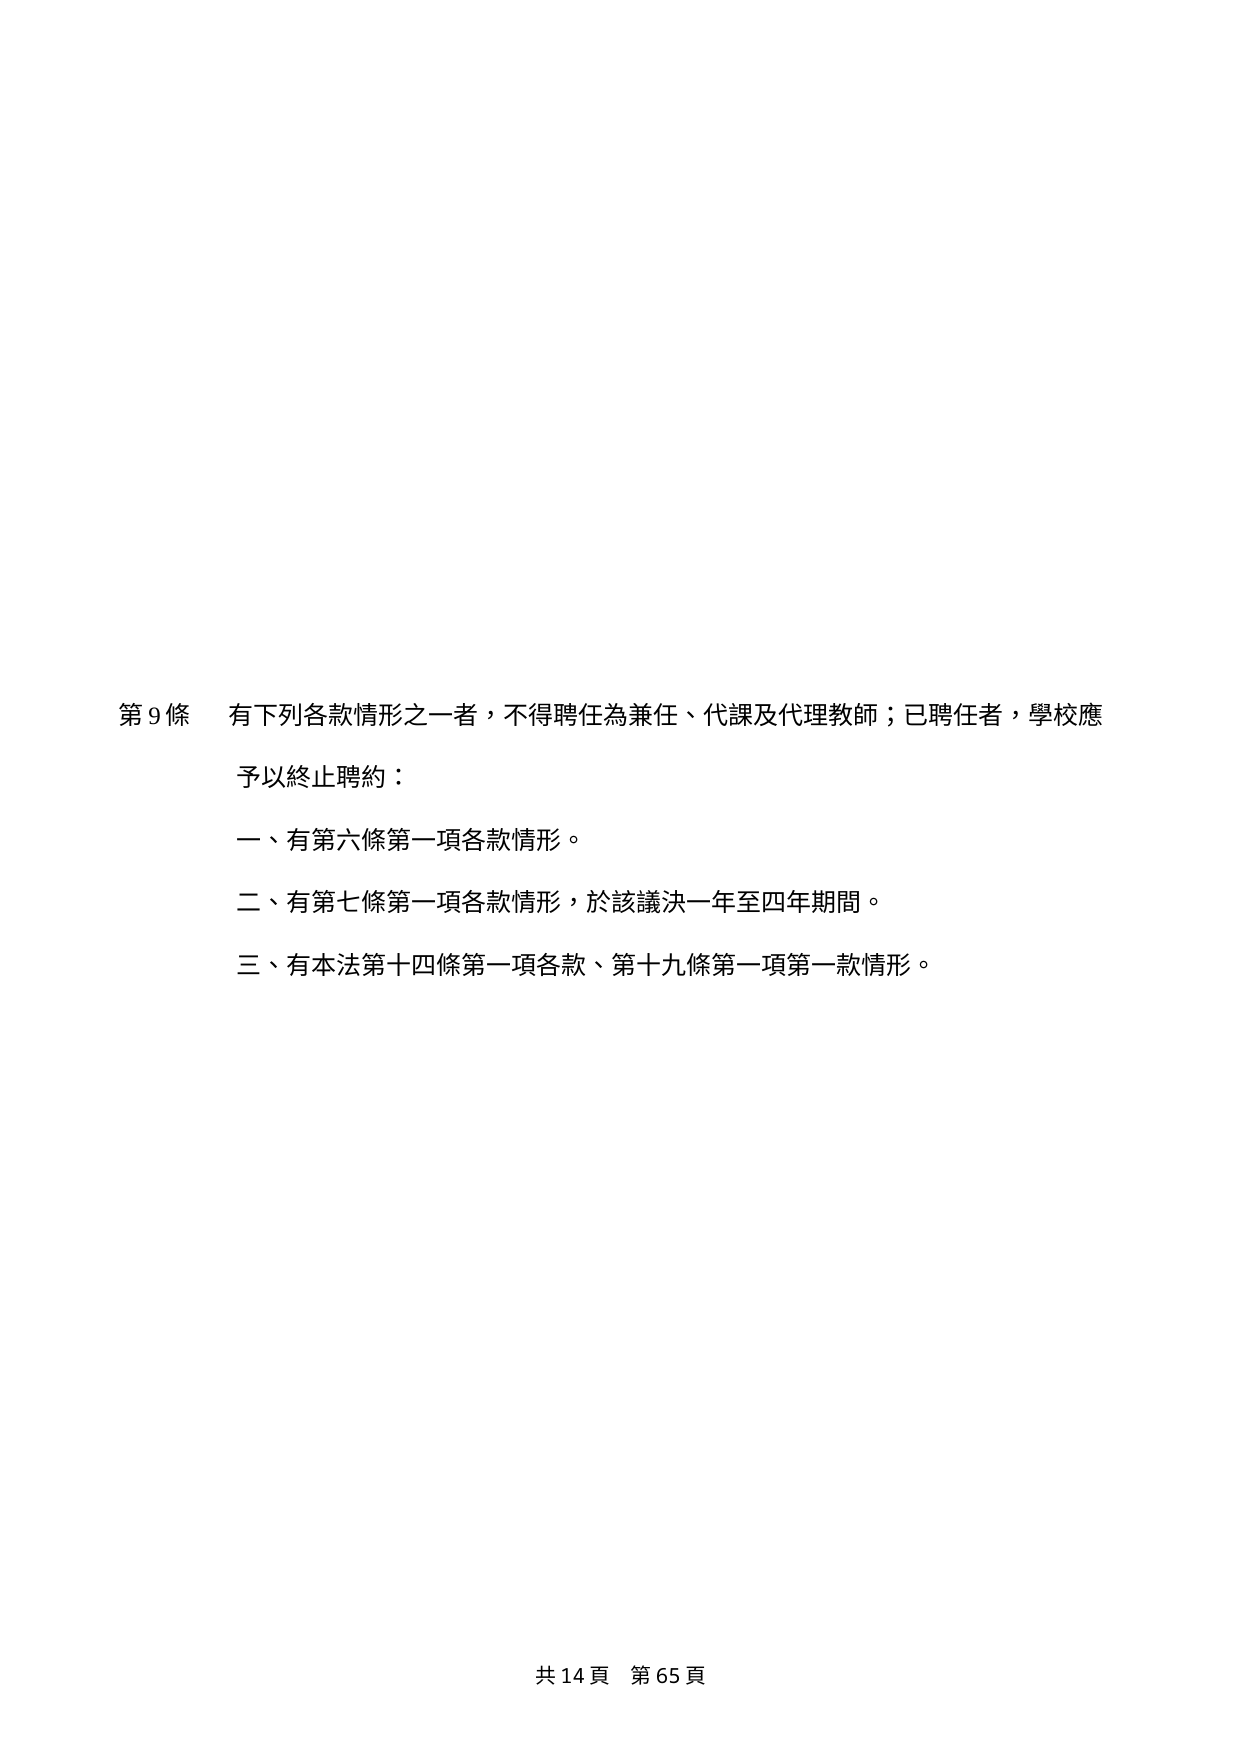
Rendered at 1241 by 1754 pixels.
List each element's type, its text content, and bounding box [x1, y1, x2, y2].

text 一、有第六條第一項各款情形。 [236, 797, 1122, 859]
text 三、有本法第十四條第一項各款、第十九條第一項第一款情形。 [236, 922, 1122, 984]
text 第9條 有下列各款情形之一者，不得聘任為兼任、代課及代理教師；已聘任者，學校應予以終止聘約： [118, 672, 1122, 797]
text 二、有第七條第一項各款情形，於該議決一年至四年期間。 [236, 859, 1122, 922]
